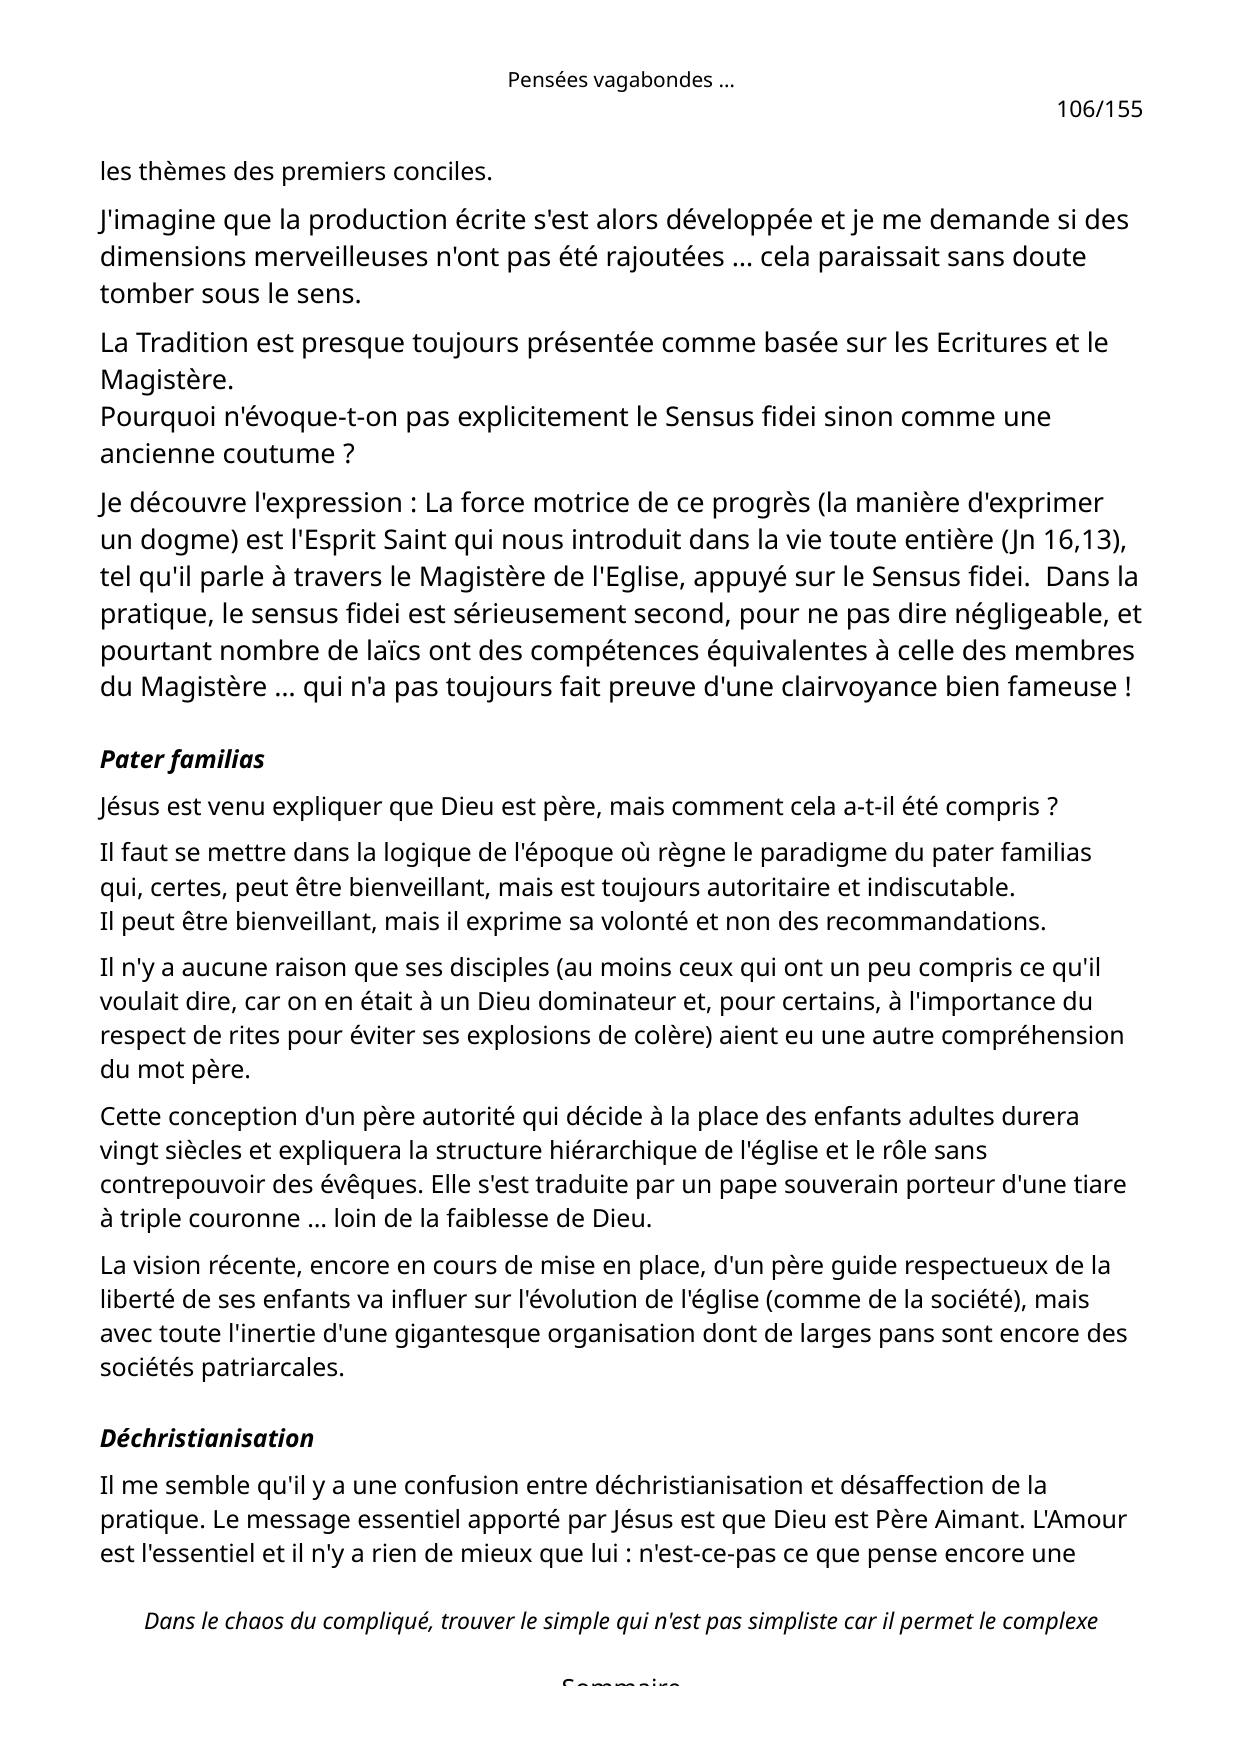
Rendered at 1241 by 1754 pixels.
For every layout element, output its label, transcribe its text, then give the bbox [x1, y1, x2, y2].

text J'imagine que la production écrite s'est alors développée et je me demande si des dimensions merveilleuses n'ont pas été rajoutées … cela paraissait sans doute tomber sous le sens. [99, 200, 1143, 311]
text Jésus est venu expliquer que Dieu est père, mais comment cela a-t-il été compris ? [99, 788, 1143, 823]
text Cette conception d'un père autorité qui décide à la place des enfants adultes durera vingt siècles et expliquera la structure hiérarchique de l'église et le rôle sans contrepouvoir des évêques. Elle s'est traduite par un pape souverain porteur d'une tiare à triple couronne … loin de la faiblesse de Dieu. [99, 1098, 1143, 1235]
text La vision récente, encore en cours de mise en place, d'un père guide respectueux de la liberté de ses enfants va influer sur l'évolution de l'église (comme de la société), mais avec toute l'inertie d'une gigantesque organisation dont de larges pans sont encore des sociétés patriarcales. [99, 1247, 1143, 1383]
subtitle Déchristianisation [99, 1421, 1143, 1455]
text Il n'y a aucune raison que ses disciples (au moins ceux qui ont un peu compris ce qu'il voulait dire, car on en était à un Dieu dominateur et, pour certains, à l'importance du respect de rites pour éviter ses explosions de colère) aient eu une autre compréhension du mot père. [99, 950, 1143, 1086]
subtitle Pater familias [99, 742, 1143, 776]
text Il me semble qu'il y a une confusion entre déchristianisation et désaffection de la pratique. Le message essentiel apporté par Jésus est que Dieu est Père Aimant. L'Amour est l'essentiel et il n'y a rien de mieux que lui : n'est-ce-pas ce que pense encore une [99, 1467, 1143, 1569]
text Il faut se mettre dans la logique de l'époque où règne le paradigme du pater familias qui, certes, peut être bienveillant, mais est toujours autoritaire et indiscutable. Il peut être bienveillant, mais il exprime sa volonté et non des recommandations. [99, 835, 1143, 937]
text Je découvre l'expression : La force motrice de ce progrès (la manière d'exprimer un dogme) est l'Esprit Saint qui nous introduit dans la vie toute entière (Jn 16,13), tel qu'il parle à travers le Magistère de l'Eglise, appuyé sur le Sensus fidei. Dans la pratique, le sensus fidei est sérieusement second, pour ne pas dire négligeable, et pourtant nombre de laïcs ont des compétences équivalentes à celle des membres du Magistère … qui n'a pas toujours fait preuve d'une clairvoyance bien fameuse ! [99, 483, 1143, 705]
text les thèmes des premiers conciles. [99, 154, 1143, 188]
text La Tradition est presque toujours présentée comme basée sur les Ecritures et le Magistère. Pourquoi n'évoque-t-on pas explicitement le Sensus fidei sinon comme une ancienne coutume ? [99, 323, 1143, 471]
